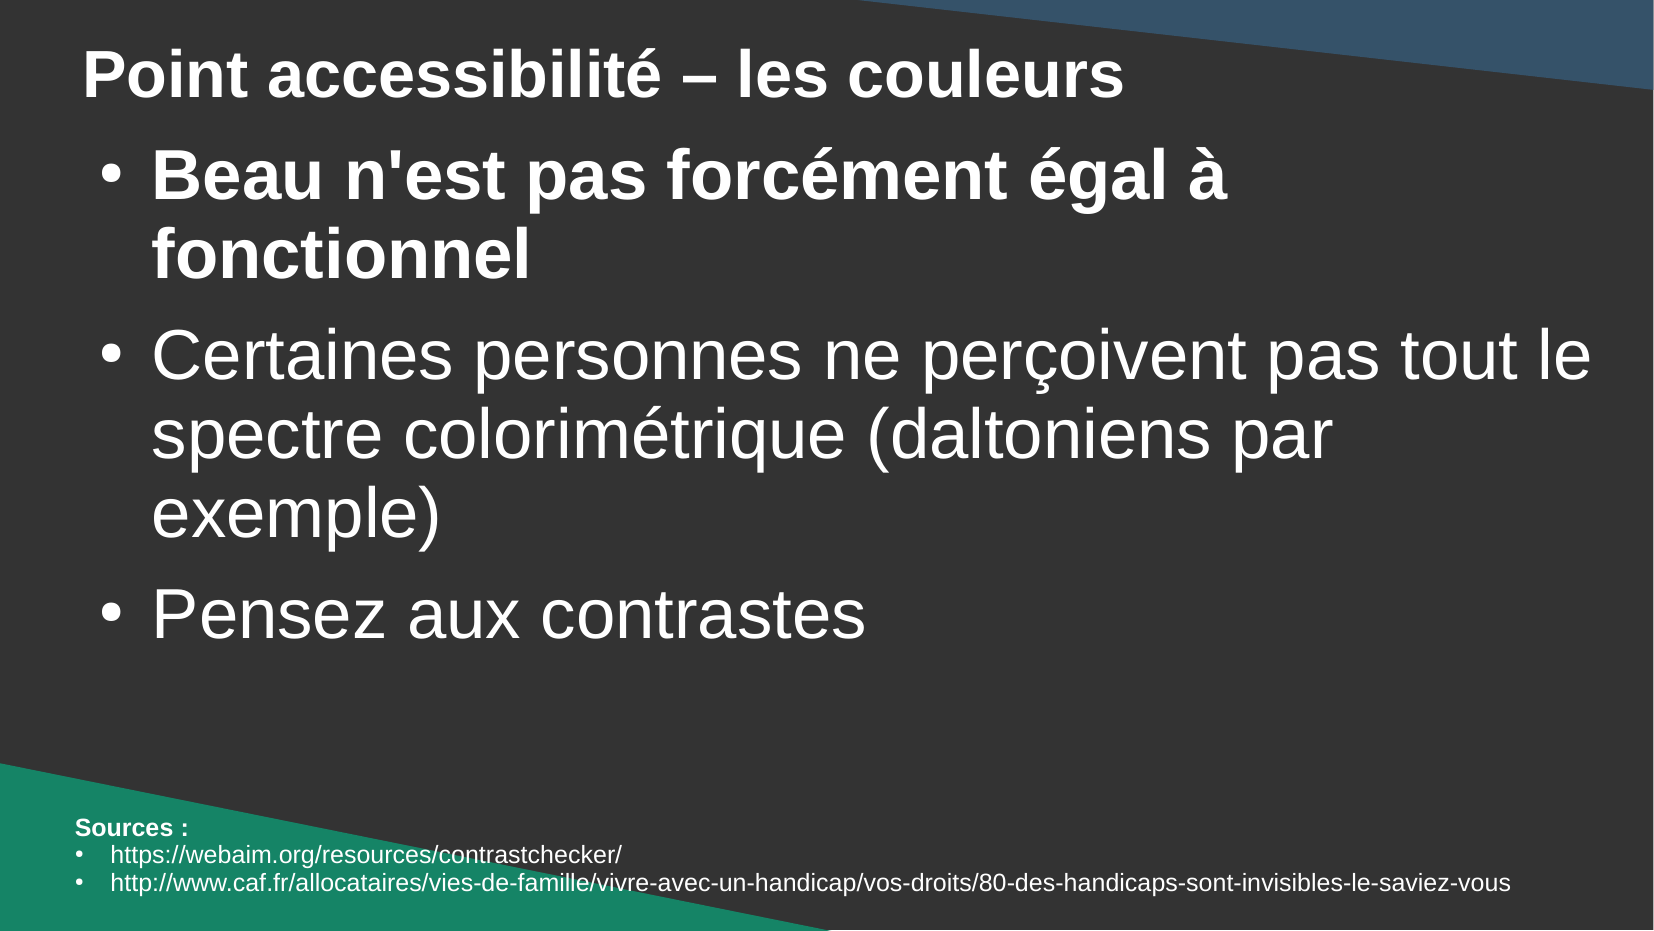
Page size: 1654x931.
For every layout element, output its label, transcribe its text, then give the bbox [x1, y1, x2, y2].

title Point accessibilité – les couleurs [82, 37, 1571, 122]
text_box Sources : https://webaim.org/resources/contrastchecker/ http://www.caf.fr/allocataires/vies-de-famille/vivre-avec-un-handicap/vos-droits/80-des-handicaps-sont-invisibles-le-saviez-vous [60, 805, 1546, 931]
text_box [0, 763, 207, 931]
text_box [857, 0, 1654, 90]
list Beau n'est pas forcément égal à fonctionnel Certaines personnes ne perçoivent pas tout le spectre colorimétrique (daltoniens par exemple) Pensez aux contrastes [80, 135, 1605, 780]
